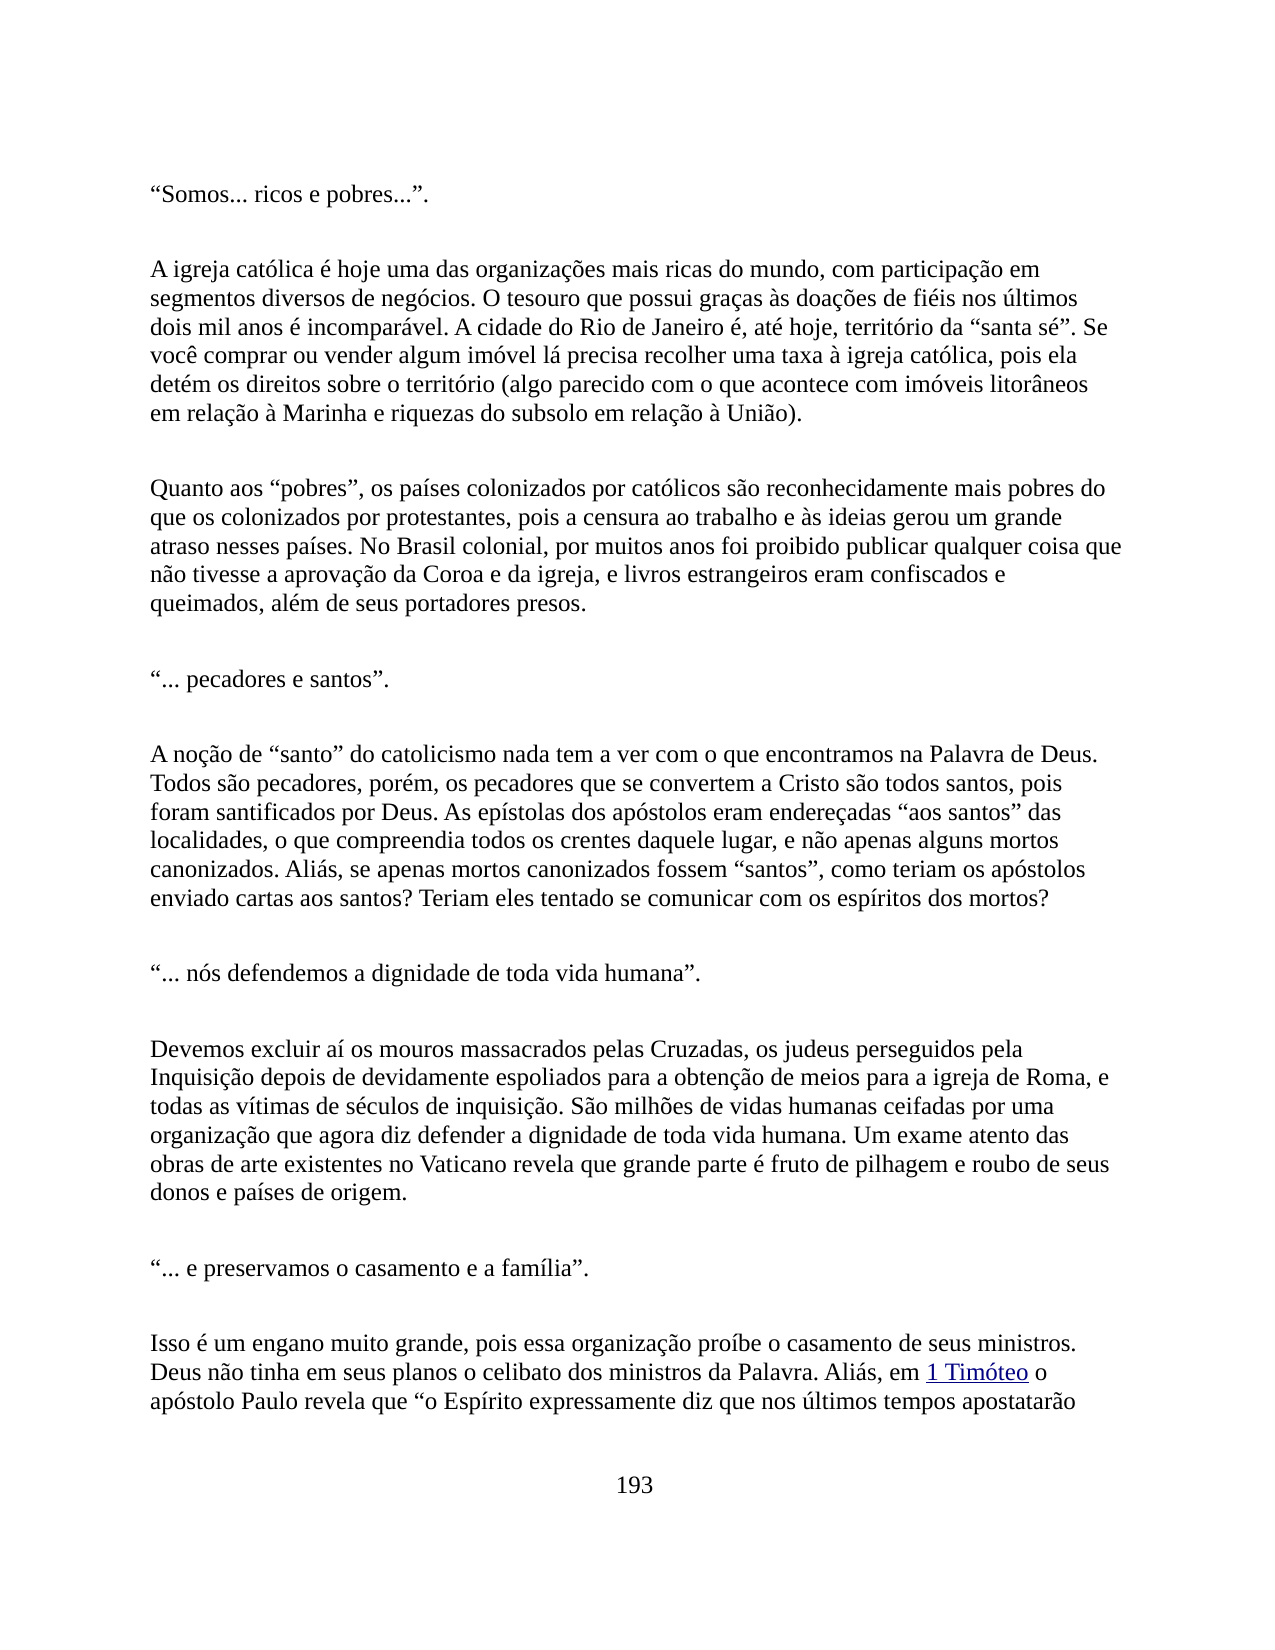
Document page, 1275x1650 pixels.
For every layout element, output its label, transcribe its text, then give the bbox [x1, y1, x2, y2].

text “... pecadores e santos”. [150, 635, 1125, 692]
text A igreja católica é hoje uma das organizações mais ricas do mundo, com participação em segmentos diversos de negócios. O tesouro que possui graças às doações de fiéis nos últimos dois mil anos é incomparável. A cidade do Rio de Janeiro é, até hoje, território da “santa sé”. Se você comprar ou vender algum imóvel lá precisa recolher uma taxa à igreja católica, pois ela detém os direitos sobre o território (algo parecido com o que acontece com imóveis litorâneos em relação à Marinha e riquezas do subsolo em relação à União). [150, 225, 1125, 427]
text Quanto aos “pobres”, os países colonizados por católicos são reconhecidamente mais pobres do que os colonizados por protestantes, pois a censura ao trabalho e às ideias gerou um grande atraso nesses países. No Brasil colonial, por muitos anos foi proibido publicar qualquer coisa que não tivesse a aprovação da Coroa e da igreja, e livros estrangeiros eram confiscados e queimados, além de seus portadores presos. [150, 444, 1125, 617]
text A noção de “santo” do catolicismo nada tem a ver com o que encontramos na Palavra de Deus. Todos são pecadores, porém, os pecadores que se convertem a Cristo são todos santos, pois foram santificados por Deus. As epístolas dos apóstolos eram endereçadas “aos santos” das localidades, o que compreendia todos os crentes daquele lugar, e não apenas alguns mortos canonizados. Aliás, se apenas mortos canonizados fossem “santos”, como teriam os apóstolos enviado cartas aos santos? Teriam eles tentado se comunicar com os espíritos dos mortos? [150, 710, 1125, 912]
text “Somos... ricos e pobres...”. [150, 150, 1125, 207]
text “... e preservamos o casamento e a família”. [150, 1224, 1125, 1282]
text “... nós defendemos a dignidade de toda vida humana”. [150, 929, 1125, 987]
text Devemos excluir aí os mouros massacrados pelas Cruzadas, os judeus perseguidos pela Inquisição depois de devidamente espoliados para a obtenção de meios para a igreja de Roma, e todas as vítimas de séculos de inquisição. São milhões de vidas humanas ceifadas por uma organização que agora diz defender a dignidade de toda vida humana. Um exame atento das obras de arte existentes no Vaticano revela que grande parte é fruto de pilhagem e roubo de seus donos e países de origem. [150, 1005, 1125, 1206]
text Isso é um engano muito grande, pois essa organização proíbe o casamento de seus ministros. Deus não tinha em seus planos o celibato dos ministros da Palavra. Aliás, em 1 Timóteo o apóstolo Paulo revela que “o Espírito expressamente diz que nos últimos tempos apostatarão [150, 1299, 1125, 1414]
